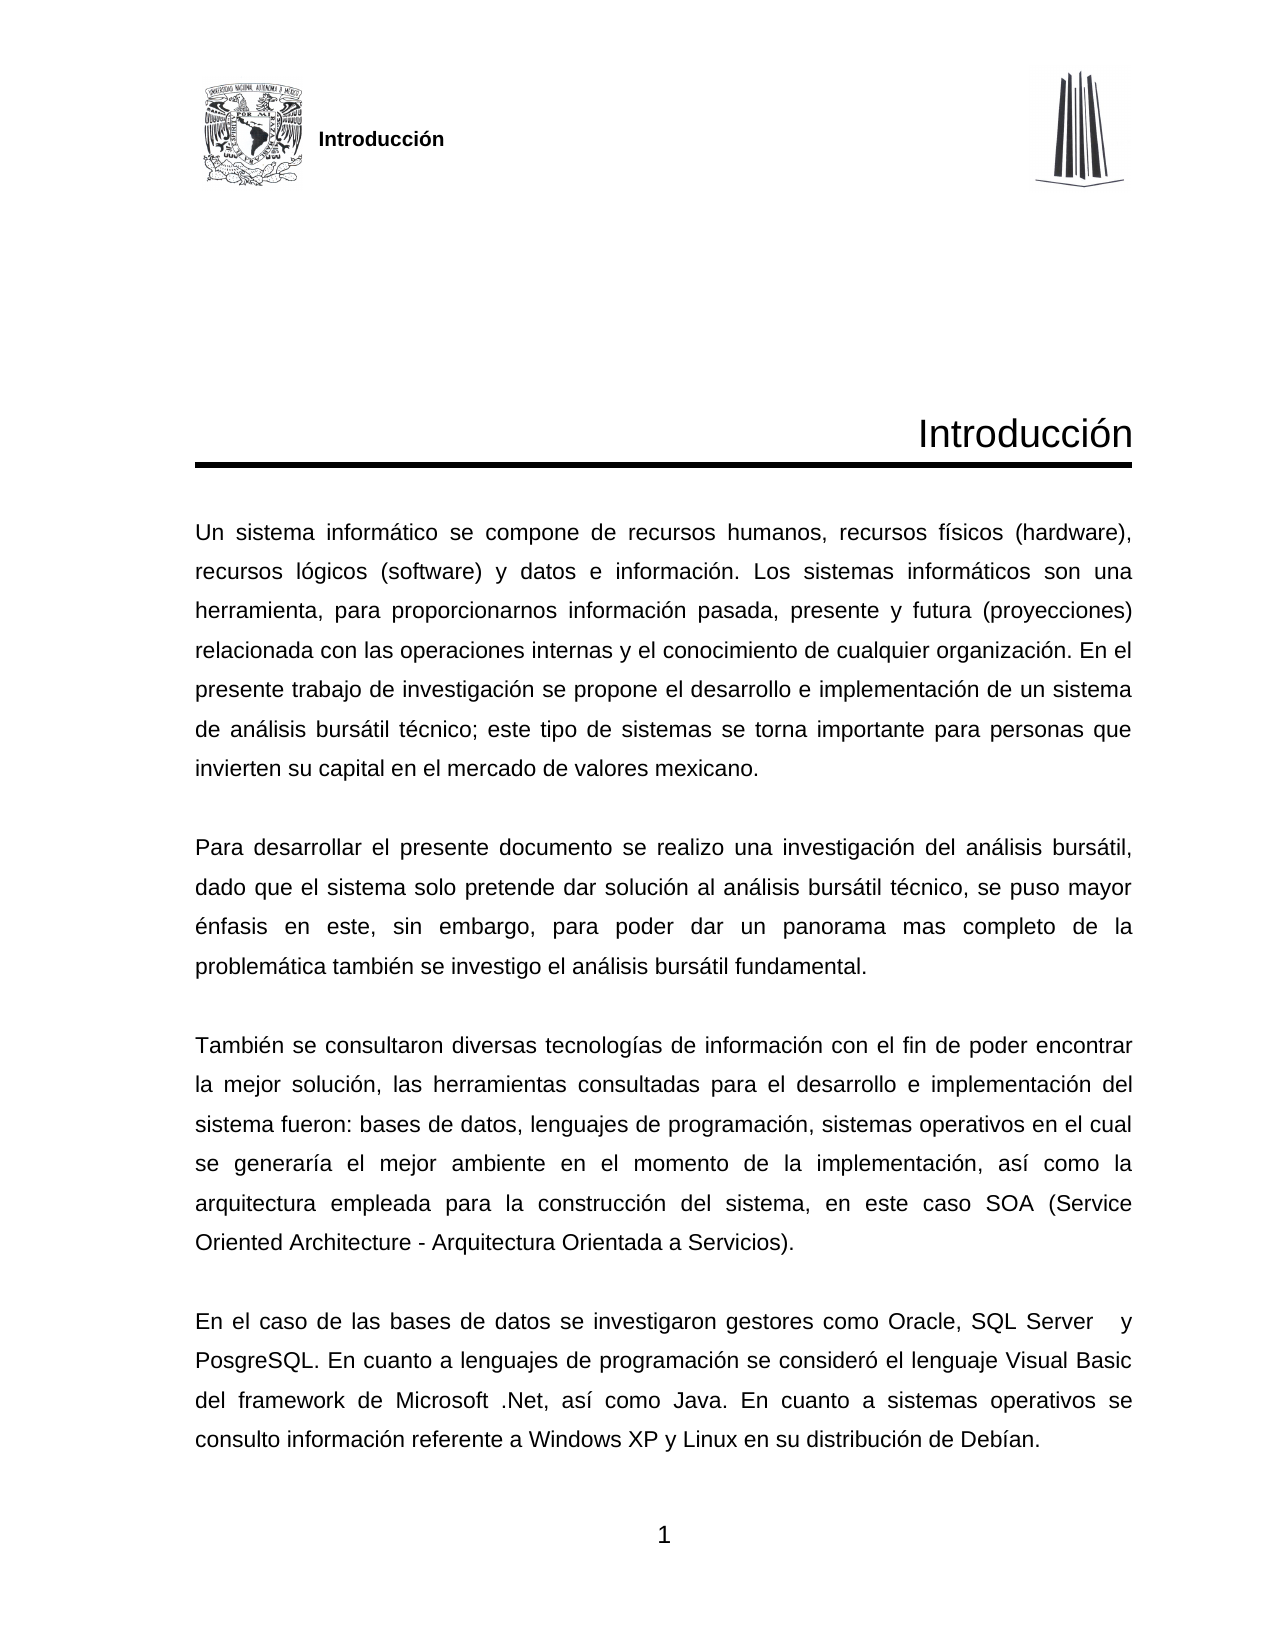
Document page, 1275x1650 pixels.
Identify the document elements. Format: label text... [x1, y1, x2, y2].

text Introducción [195, 411, 1133, 456]
text Un sistema informático se compone de recursos humanos, recursos físicos (hardware), recursos lógicos (software) y datos e información. Los sistemas informáticos son una herramienta, para proporcionarnos información pasada, presente y futura (proyecciones) relacionada con las operaciones internas y el conocimiento de cualquier organización. En el presente trabajo de investigación se propone el desarrollo e implementación de un sistema de análisis bursátil técnico; este tipo de sistemas se torna importante para personas que invierten su capital en el mercado de valores mexicano. [195, 518, 1133, 782]
text Para desarrollar el presente documento se realizo una investigación del análisis bursátil, dado que el sistema solo pretende dar solución al análisis bursátil técnico, se puso mayor énfasis en este, sin embargo, para poder dar un panorama mas completo de la problemática también se investigo el análisis bursátil fundamental. [195, 834, 1133, 979]
text También se consultaron diversas tecnologías de información con el fin de poder encontrar la mejor solución, las herramientas consultadas para el desarrollo e implementación del sistema fueron: bases de datos, lenguajes de programación, sistemas operativos en el cual se generaría el mejor ambiente en el momento de la implementación, así como la arquitectura empleada para la construcción del sistema, en este caso SOA (Service Oriented Architecture - Arquitectura Orientada a Servicios). [195, 1032, 1133, 1255]
picture [1029, 65, 1131, 193]
text En el caso de las bases de datos se investigaron gestores como Oracle, SQL Server y PosgreSQL. En cuanto a lenguajes de programación se consideró el lenguaje Visual Basic del framework de Microsoft .Net, así como Java. En cuanto a sistemas operativos se consulto información referente a Windows XP y Linux en su distribución de Debían. [195, 1308, 1133, 1453]
